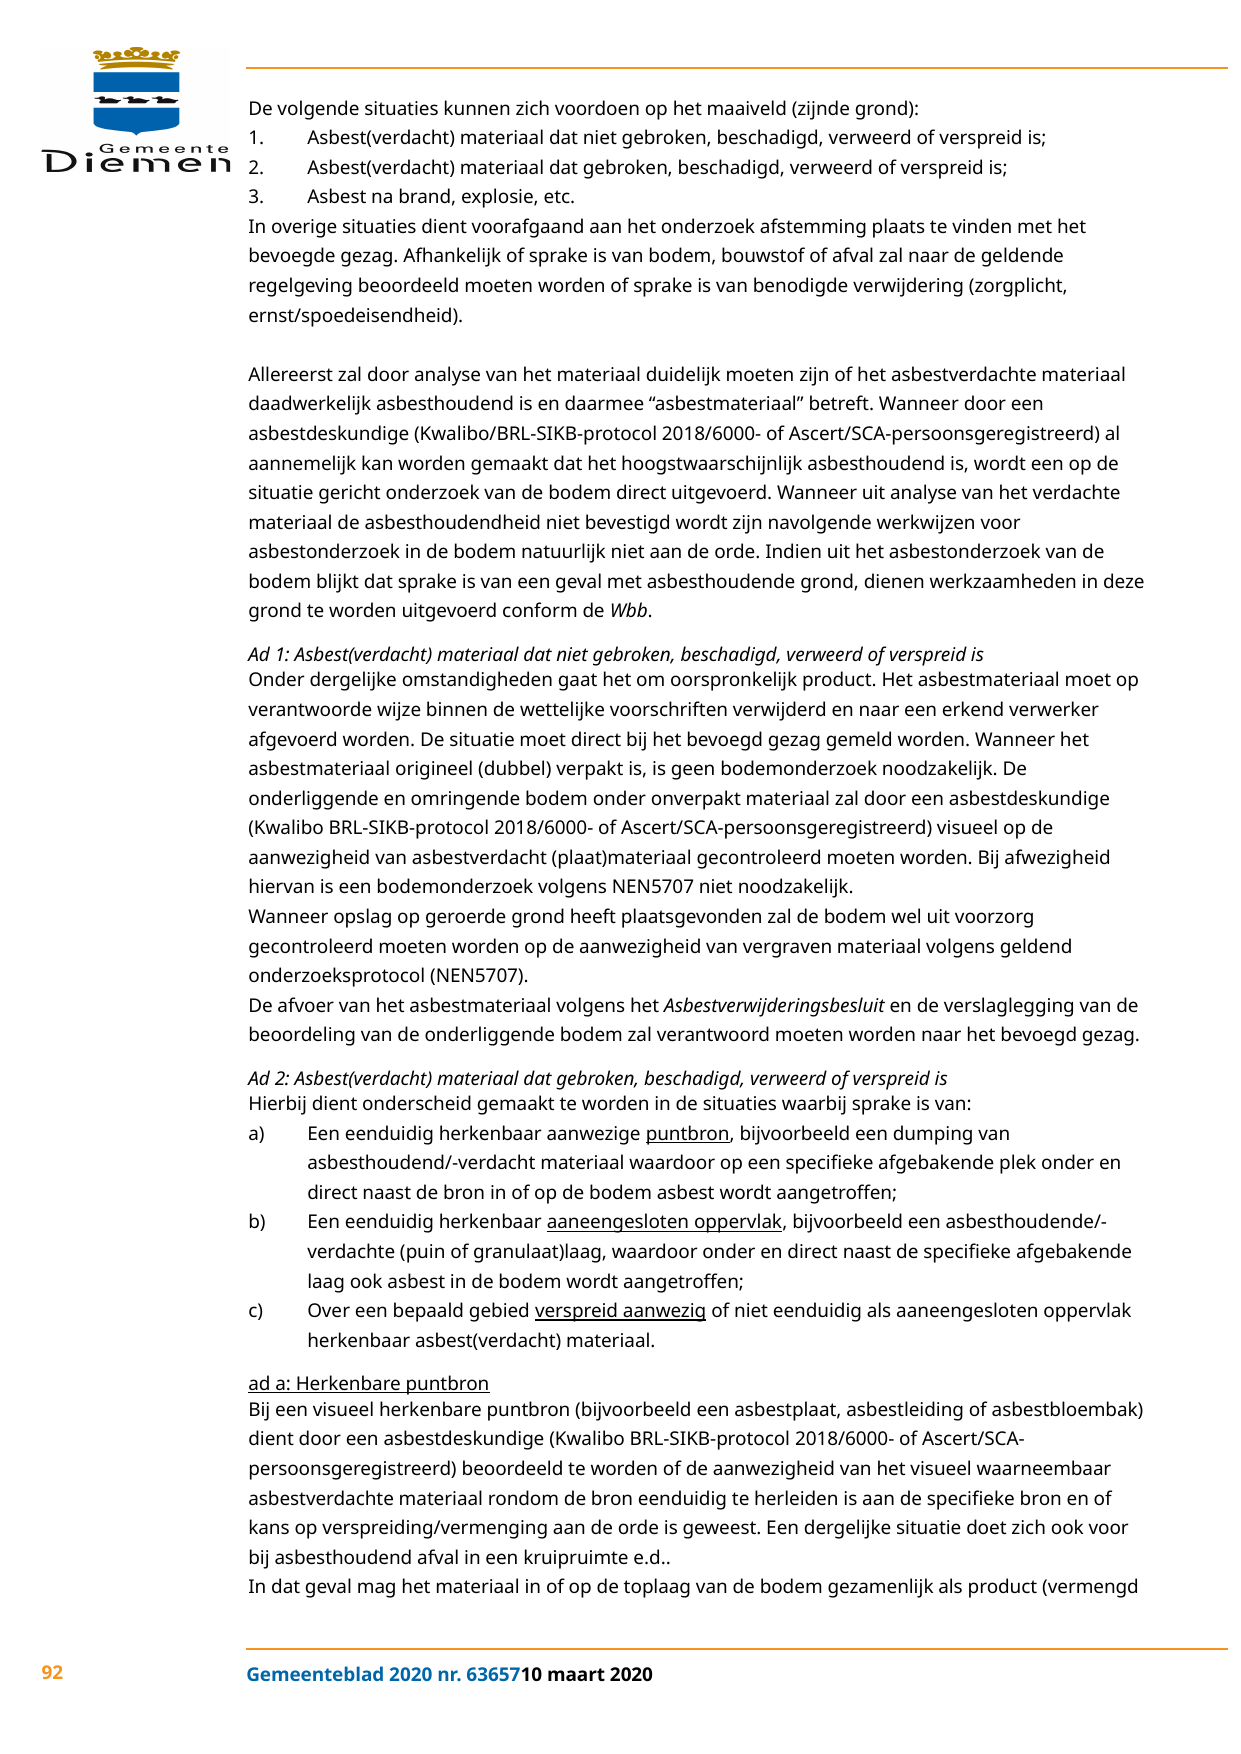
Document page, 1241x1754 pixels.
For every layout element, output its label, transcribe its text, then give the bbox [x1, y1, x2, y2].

text De afvoer van het asbestmateriaal volgens het Asbestverwijderingsbesluit en de verslaglegging van de beoordeling van de onderliggende bodem zal verantwoord moeten worden naar het bevoegd gezag. [248, 992, 1152, 1047]
text Onder dergelijke omstandigheden gaat het om oorspronkelijk product. Het asbestmateriaal moet op verantwoorde wijze binnen de wettelijke voorschriften verwijderd en naar een erkend verwerker afgevoerd worden. De situatie moet direct bij het bevoegd gezag gemeld worden. Wanneer het asbestmateriaal origineel (dubbel) verpakt is, is geen bodemonderzoek noodzakelijk. De onderliggende en omringende bodem onder onverpakt materiaal zal door een asbestdeskundige (Kwalibo BRL-SIKB-protocol 2018/6000- of Ascert/SCA-persoonsgeregistreerd) visueel op de aanwezigheid van asbestverdacht (plaat)materiaal gecontroleerd moeten worden. Bij afwezigheid hiervan is een bodemonderzoek volgens NEN5707 niet noodzakelijk. [248, 667, 1152, 899]
list Over een bepaald gebied verspreid aanwezig of niet eenduidig als aaneengesloten oppervlak herkenbaar asbest(verdacht) materiaal. [248, 1297, 1152, 1353]
text Bij een visueel herkenbare puntbron (bijvoorbeeld een asbestplaat, asbestleiding of asbestbloembak) dient door een asbestdeskundige (Kwalibo BRL-SIKB-protocol 2018/6000- of Ascert/SCA-persoonsgeregistreerd) beoordeeld te worden of de aanwezigheid van het visueel waarneembaar asbestverdachte materiaal rondom de bron eenduidig te herleiden is aan de specifieke bron en of kans op verspreiding/vermenging aan de orde is geweest. Een dergelijke situatie doet zich ook voor bij asbesthoudend afval in een kruipruimte e.d.. [248, 1396, 1152, 1569]
list Een eenduidig herkenbaar aaneengesloten oppervlak, bijvoorbeeld een asbesthoudende/-verdachte (puin of granulaat)laag, waardoor onder en direct naast de specifieke afgebakende laag ook asbest in de bodem wordt aangetroffen; [248, 1209, 1152, 1294]
list Asbest(verdacht) materiaal dat niet gebroken, beschadigd, verweerd of verspreid is; [248, 124, 1152, 150]
list Asbest(verdacht) materiaal dat gebroken, beschadigd, verweerd of verspreid is; [248, 154, 1152, 180]
text In overige situaties dient voorafgaand aan het onderzoek afstemming plaats te vinden met het bevoegde gezag. Afhankelijk of sprake is van bodem, bouwstof of afval zal naar de geldende regelgeving beoordeeld moeten worden of sprake is van benodigde verwijdering (zorgplicht, ernst/spoedeisendheid). [248, 213, 1152, 328]
text ad a: Herkenbare puntbron [248, 1370, 1152, 1396]
picture [41, 47, 231, 172]
text Allereerst zal door analyse van het materiaal duidelijk moeten zijn of het asbestverdachte materiaal daadwerkelijk asbesthoudend is en daarmee “asbestmateriaal” betreft. Wanneer door een asbestdeskundige (Kwalibo/BRL-SIKB-protocol 2018/6000- of Ascert/SCA-persoonsgeregistreerd) al aannemelijk kan worden gemaakt dat het hoogstwaarschijnlijk asbesthoudend is, wordt een op de situatie gericht onderzoek van de bodem direct uitgevoerd. Wanneer uit analyse van het verdachte materiaal de asbesthoudendheid niet bevestigd wordt zijn navolgende werkwijzen voor asbestonderzoek in de bodem natuurlijk niet aan de orde. Indien uit het asbestonderzoek van de bodem blijkt dat sprake is van een geval met asbesthoudende grond, dienen werkzaamheden in deze grond te worden uitgevoerd conform de Wbb. [248, 361, 1152, 623]
text In dat geval mag het materiaal in of op de toplaag van de bodem gezamenlijk als product (vermengd [248, 1573, 1152, 1599]
text Wanneer opslag op geroerde grond heeft plaatsgevonden zal de bodem wel uit voorzorg gecontroleerd moeten worden op de aanwezigheid van vergraven materiaal volgens geldend onderzoeksprotocol (NEN5707). [248, 903, 1152, 988]
text Hierbij dient onderscheid gemaakt te worden in de situaties waarbij sprake is van: [248, 1090, 1152, 1116]
text Ad 2: Asbest(verdacht) materiaal dat gebroken, beschadigd, verweerd of verspreid is [248, 1065, 1152, 1090]
list Asbest na brand, explosie, etc. [248, 183, 1152, 209]
list Een eenduidig herkenbaar aanwezige puntbron, bijvoorbeeld een dumping van asbesthoudend/-verdacht materiaal waardoor op een specifieke afgebakende plek onder en direct naast de bron in of op de bodem asbest wordt aangetroffen; [248, 1120, 1152, 1205]
text De volgende situaties kunnen zich voordoen op het maaiveld (zijnde grond): [248, 95, 1152, 121]
text Ad 1: Asbest(verdacht) materiaal dat niet gebroken, beschadigd, verweerd of verspreid is [248, 641, 1152, 667]
